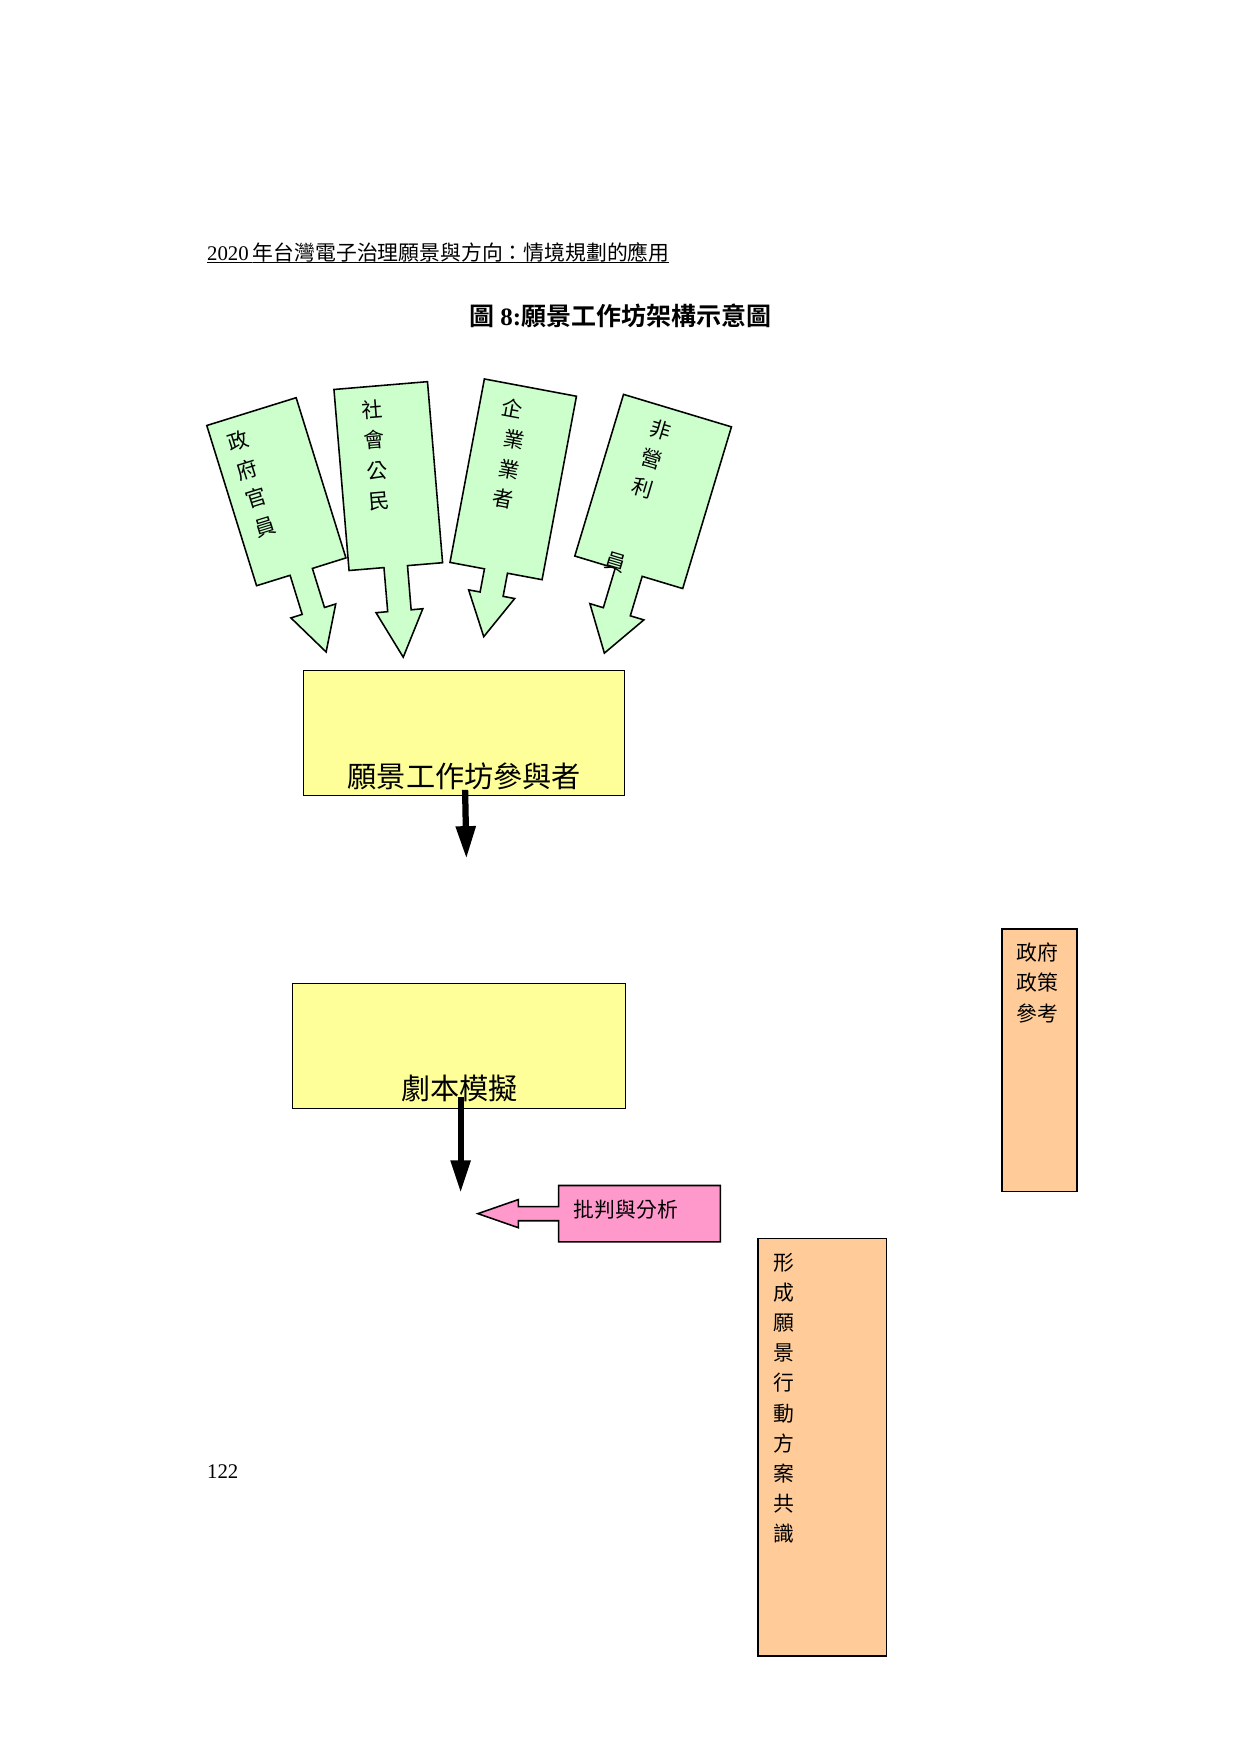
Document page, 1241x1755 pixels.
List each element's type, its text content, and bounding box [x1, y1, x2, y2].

list 願景工作坊架構示意圖 [207, 295, 1033, 333]
table_header 劇本模擬 [293, 984, 625, 1108]
table_header 願景工作坊參與者 [304, 671, 624, 795]
